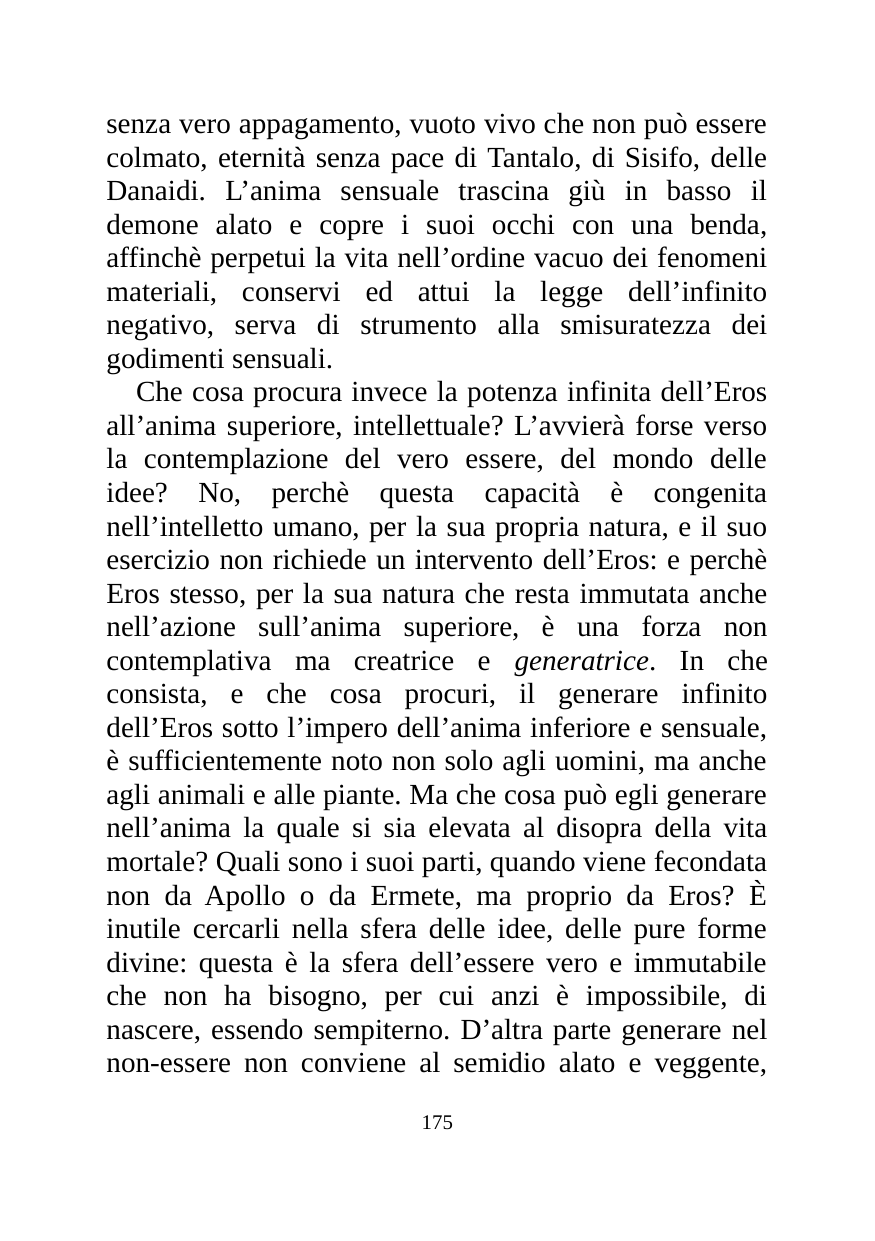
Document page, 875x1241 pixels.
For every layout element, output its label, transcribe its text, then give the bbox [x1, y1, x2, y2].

text Che cosa procura invece la potenza infinita dell’Eros all’anima superiore, intellettuale? L’avvierà forse verso la contemplazione del vero essere, del mondo delle idee? No, perchè questa capacità è congenita nell’intelletto umano, per la sua propria natura, e il suo esercizio non richiede un intervento dell’Eros: e perchè Eros stesso, per la sua natura che resta immutata anche nell’azione sull’anima superiore, è una forza non contemplativa ma creatrice e generatrice. In che consista, e che cosa procuri, il generare infinito dell’Eros sotto l’impero dell’anima inferiore e sensuale, è sufficientemente noto non solo agli uomini, ma anche agli animali e alle piante. Ma che cosa può egli generare nell’anima la quale si sia elevata al disopra della vita mortale? Quali sono i suoi parti, quando viene fecondata non da Apollo o da Ermete, ma proprio da Eros? È inutile cercarli nella sfera delle idee, delle pure forme divine: questa è la sfera dell’essere vero e immutabile che non ha bisogno, per cui anzi è impossibile, di nascere, essendo sempiterno. D’altra parte generare nel non-essere non conviene al semidio alato e veggente, [106, 374, 768, 1079]
text senza vero appagamento, vuoto vivo che non può essere colmato, eternità senza pace di Tantalo, di Sisifo, delle Danaidi. L’anima sensuale trascina giù in basso il demone alato e copre i suoi occhi con una benda, affinchè perpetui la vita nell’ordine vacuo dei fenomeni materiali, conservi ed attui la legge dell’infinito negativo, serva di strumento alla smisuratezza dei godimenti sensuali. [106, 106, 768, 374]
